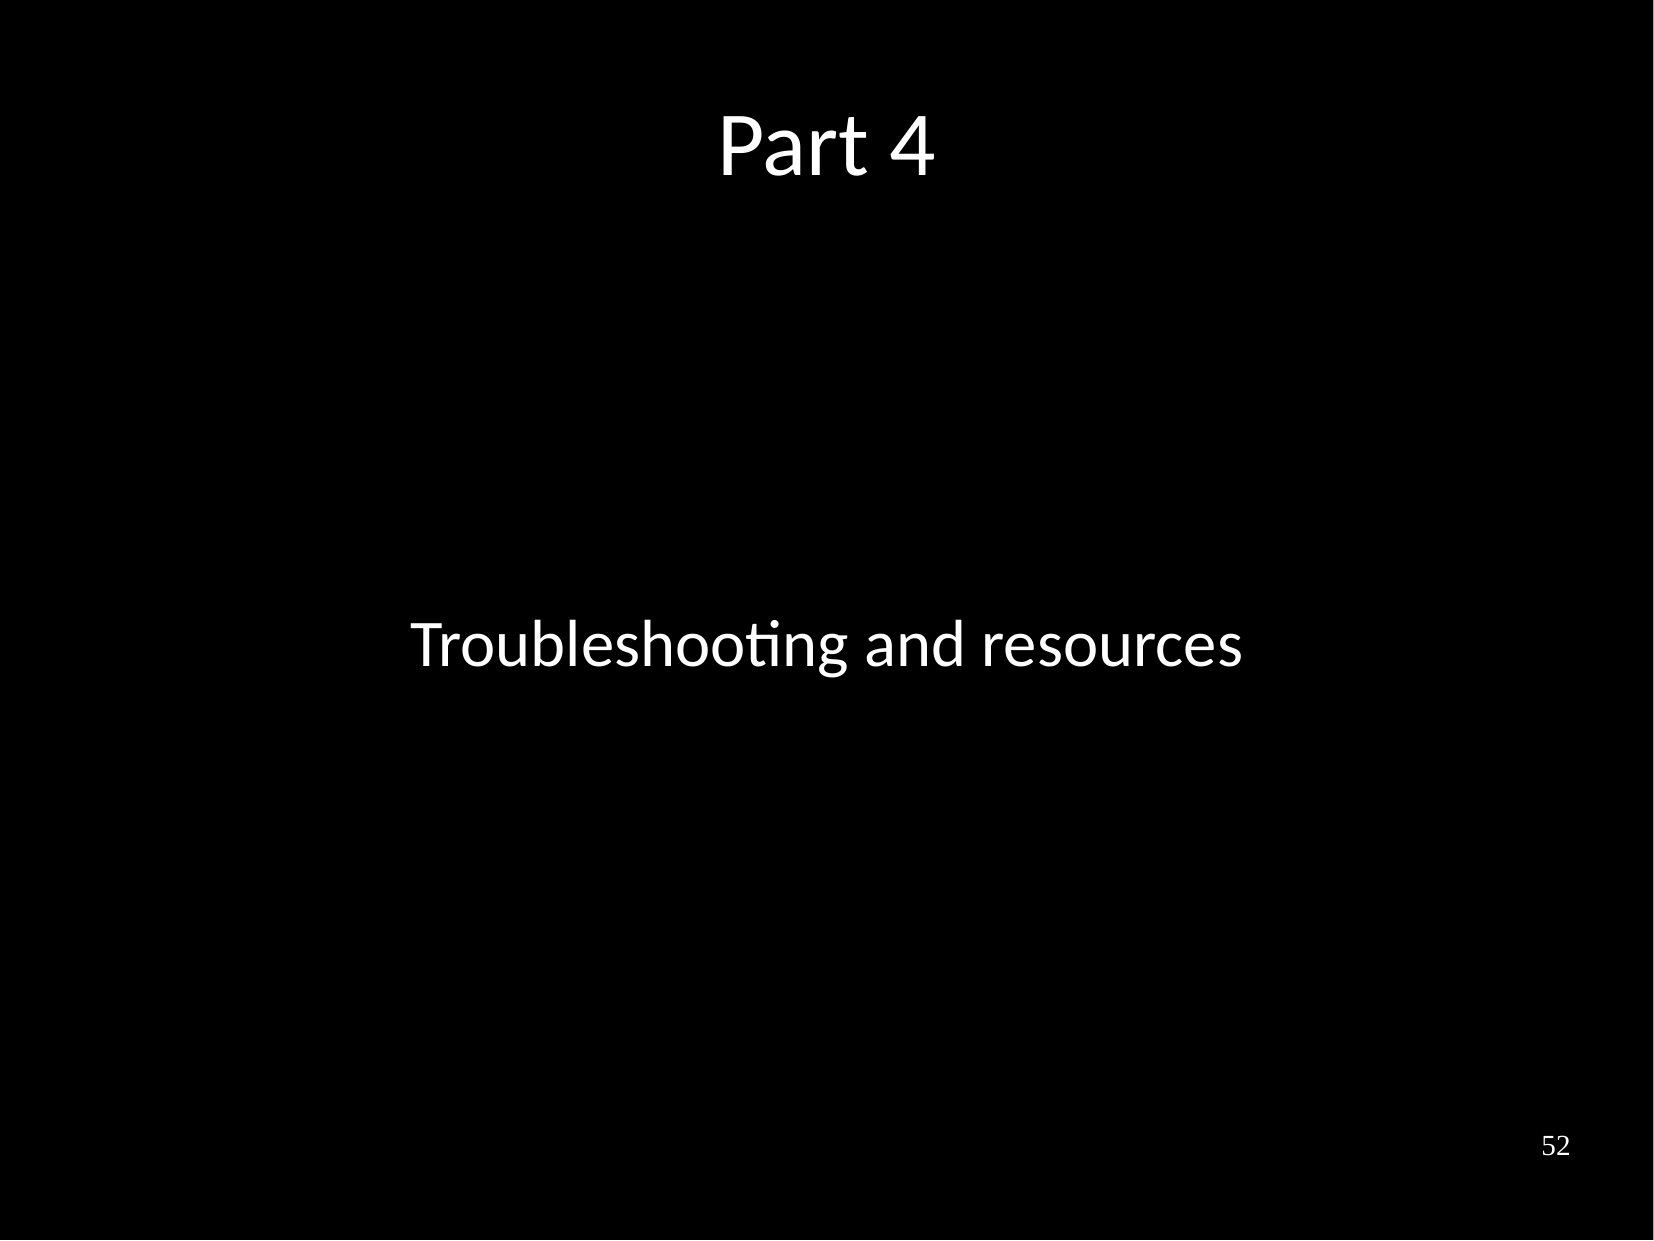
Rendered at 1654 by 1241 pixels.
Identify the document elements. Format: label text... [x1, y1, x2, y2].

subtitle Troubleshooting and resources [82, 290, 1571, 1010]
title Part 4 [82, 49, 1571, 257]
